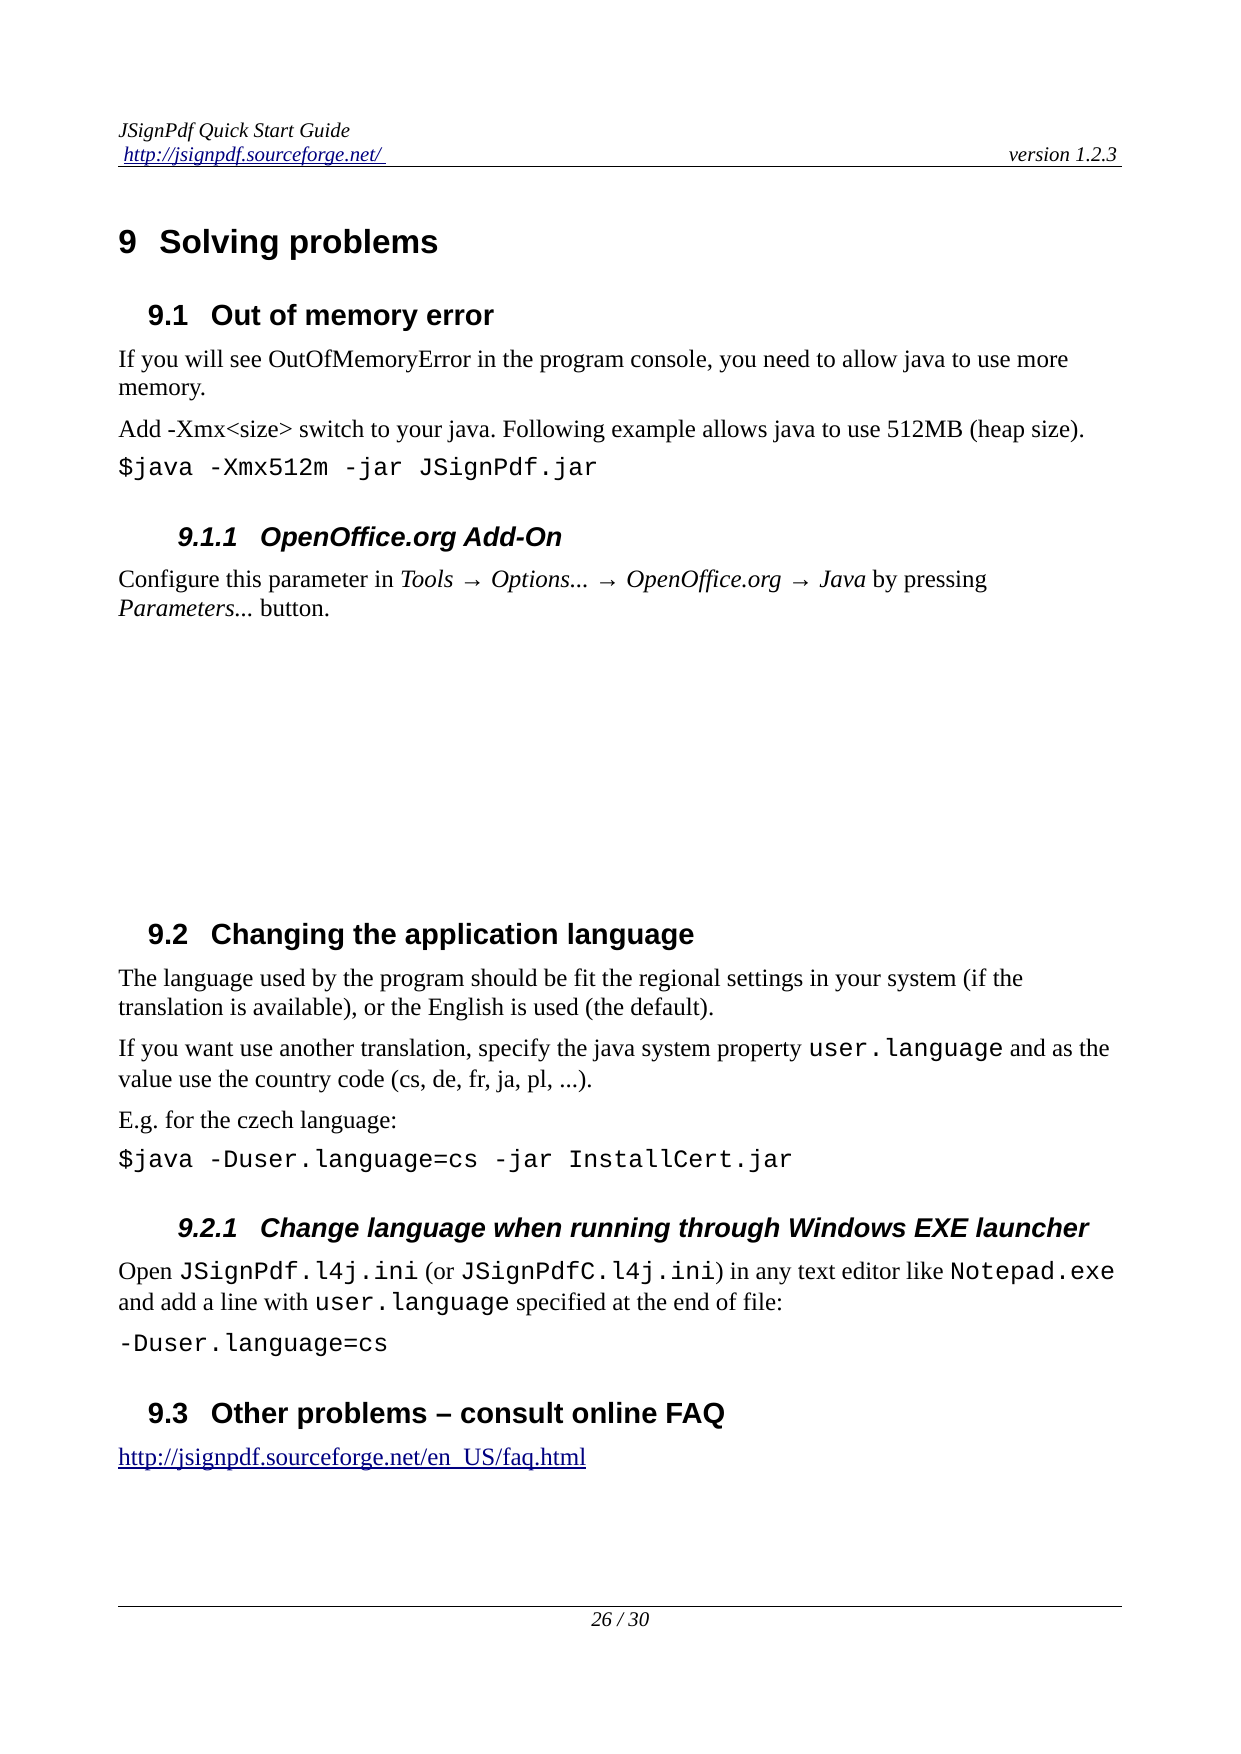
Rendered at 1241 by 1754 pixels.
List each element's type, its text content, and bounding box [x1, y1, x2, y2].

text http://jsignpdf.sourceforge.net/en_US/faq.html [118, 1442, 1122, 1471]
text The language used by the program should be fit the regional settings in your system (if the translation is available), or the English is used (the default). [118, 963, 1122, 1021]
text $java -Duser.language=cs -jar InstallCert.jar [118, 1147, 1122, 1175]
subtitle Solving problems [118, 222, 1122, 260]
subtitle Change language when running through Windows EXE launcher [177, 1212, 1122, 1244]
text $java -Xmx512m -jar JSignPdf.jar [118, 455, 1122, 483]
text Add -Xmx<size> switch to your java. Following example allows java to use 512MB (heap size). [118, 414, 1122, 442]
subtitle Changing the application language [148, 659, 1116, 951]
text If you want use another translation, specify the java system property user.language and as the value use the country code (cs, de, fr, ja, pl, ...). [118, 1033, 1122, 1093]
text Configure this parameter in Tools → Options... → OpenOffice.org → Java by pressing Parameters... button. [118, 564, 1122, 622]
subtitle Other problems – consult online FAQ [148, 1396, 1116, 1430]
text If you will see OutOfMemoryError in the program console, you need to allow java to use more memory. [118, 344, 1122, 401]
text -Duser.language=cs [118, 1330, 1122, 1359]
subtitle Out of memory error [148, 298, 1116, 331]
text E.g. for the czech language: [118, 1105, 1122, 1134]
text Open JSignPdf.l4j.ini (or JSignPdfC.l4j.ini) in any text editor like Notepad.exe and add a line with user.language specified at the end of file: [118, 1256, 1122, 1318]
subtitle OpenOffice.org Add-On [177, 521, 1122, 552]
